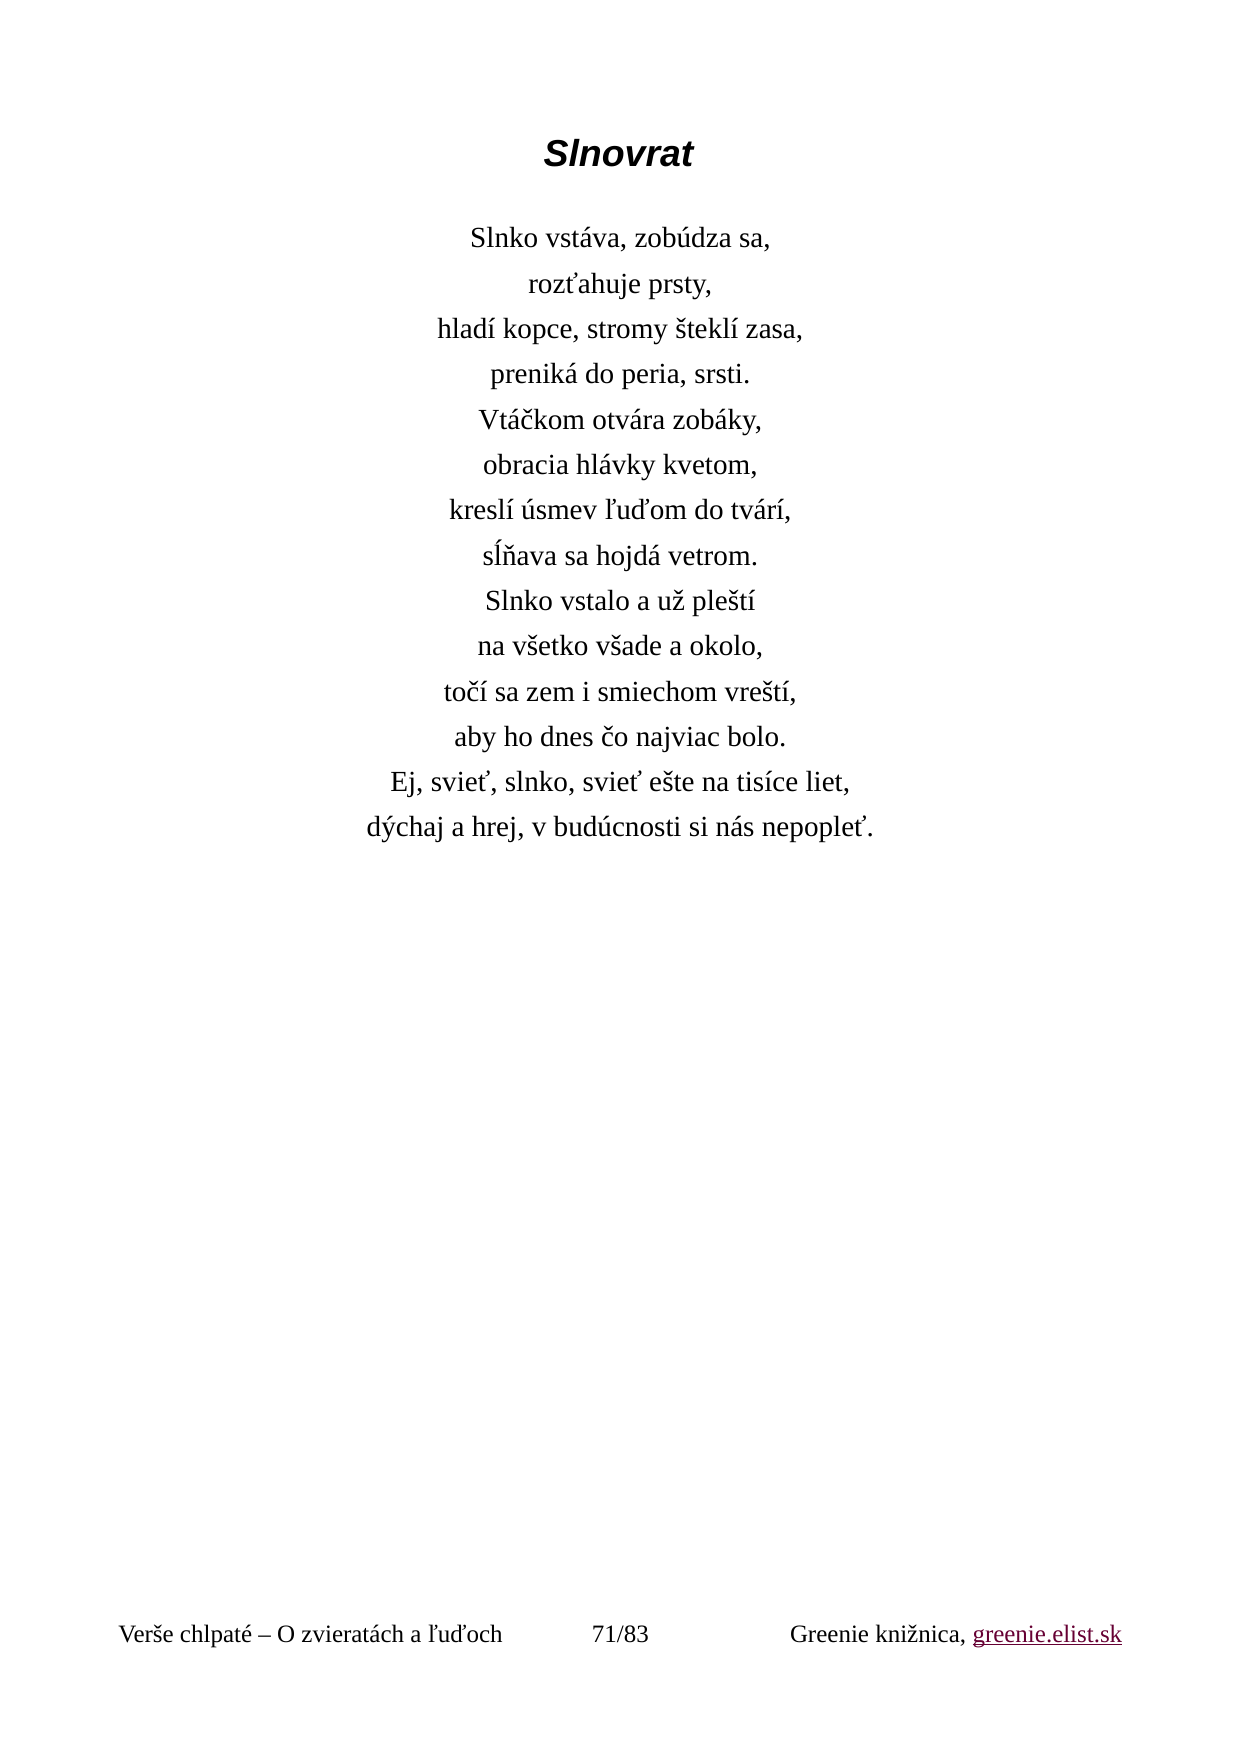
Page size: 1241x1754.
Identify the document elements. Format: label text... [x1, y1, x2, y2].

text rozťahuje prsty, [106, 266, 1134, 299]
text kreslí úsmev ľuďom do tvárí, [106, 492, 1134, 526]
text hladí kopce, stromy šteklí zasa, [106, 311, 1134, 345]
text točí sa zem i smiechom vreští, [106, 674, 1134, 707]
text Slnko vstalo a už pleští [106, 583, 1134, 617]
text Ej, svieť, slnko, svieť ešte na tisíce liet, [106, 764, 1134, 798]
text na všetko všade a okolo, [106, 628, 1134, 662]
subtitle Slnovrat [106, 131, 1134, 174]
text dýchaj a hrej, v budúcnosti si nás nepopleť. [106, 809, 1134, 843]
text obracia hlávky kvetom, [106, 447, 1134, 481]
text Slnko vstáva, zobúdza sa, [106, 221, 1134, 254]
text Vtáčkom otvára zobáky, [106, 402, 1134, 435]
text preniká do peria, srsti. [106, 356, 1134, 390]
text sĺňava sa hojdá vetrom. [106, 538, 1134, 571]
text aby ho dnes čo najviac bolo. [106, 719, 1134, 752]
